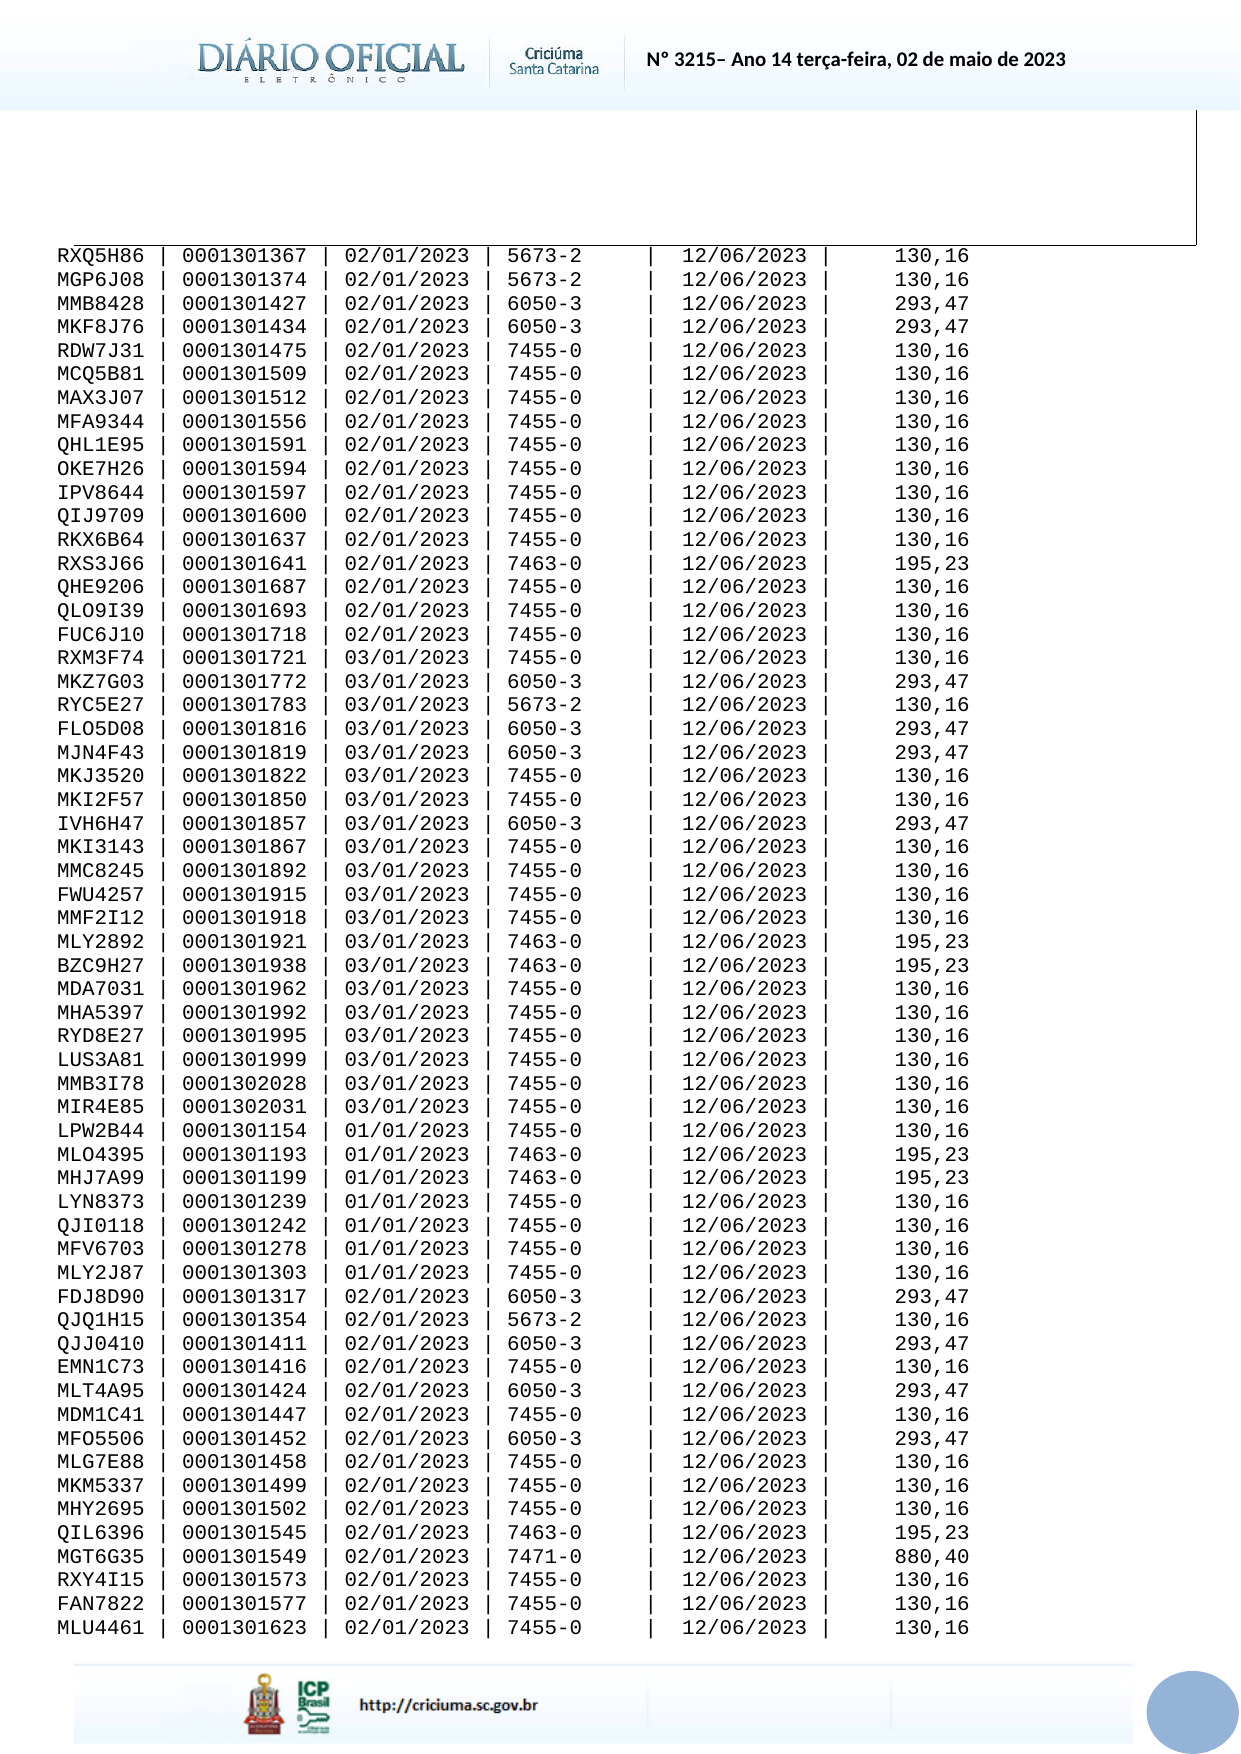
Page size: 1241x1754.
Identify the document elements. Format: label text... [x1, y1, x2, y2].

text RKX6B64 | 0001301637 | 02/01/2023 | 7455-0 | 12/06/2023 | 130,16 [44, 529, 1196, 553]
text MLY2J87 | 0001301303 | 01/01/2023 | 7455-0 | 12/06/2023 | 130,16 [44, 1262, 1196, 1286]
text QJQ1H15 | 0001301354 | 02/01/2023 | 5673-2 | 12/06/2023 | 130,16 [44, 1309, 1196, 1333]
text MGT6G35 | 0001301549 | 02/01/2023 | 7471-0 | 12/06/2023 | 880,40 [44, 1546, 1196, 1569]
text MIR4E85 | 0001302031 | 03/01/2023 | 7455-0 | 12/06/2023 | 130,16 [44, 1096, 1196, 1120]
text MHJ7A99 | 0001301199 | 01/01/2023 | 7463-0 | 12/06/2023 | 195,23 [44, 1167, 1196, 1191]
text EMN1C73 | 0001301416 | 02/01/2023 | 7455-0 | 12/06/2023 | 130,16 [44, 1357, 1196, 1380]
text RYD8E27 | 0001301995 | 03/01/2023 | 7455-0 | 12/06/2023 | 130,16 [44, 1026, 1196, 1049]
text MDA7031 | 0001301962 | 03/01/2023 | 7455-0 | 12/06/2023 | 130,16 [44, 978, 1196, 1002]
text FWU4257 | 0001301915 | 03/01/2023 | 7455-0 | 12/06/2023 | 130,16 [44, 884, 1196, 907]
text QJI0118 | 0001301242 | 01/01/2023 | 7455-0 | 12/06/2023 | 130,16 [44, 1215, 1196, 1238]
text RDW7J31 | 0001301475 | 02/01/2023 | 7455-0 | 12/06/2023 | 130,16 [44, 340, 1196, 363]
text MMC8245 | 0001301892 | 03/01/2023 | 7455-0 | 12/06/2023 | 130,16 [44, 860, 1196, 884]
text QHE9206 | 0001301687 | 02/01/2023 | 7455-0 | 12/06/2023 | 130,16 [44, 576, 1196, 600]
text MDM1C41 | 0001301447 | 02/01/2023 | 7455-0 | 12/06/2023 | 130,16 [44, 1404, 1196, 1427]
text FAN7822 | 0001301577 | 02/01/2023 | 7455-0 | 12/06/2023 | 130,16 [44, 1593, 1196, 1617]
text MAX3J07 | 0001301512 | 02/01/2023 | 7455-0 | 12/06/2023 | 130,16 [44, 387, 1196, 411]
text MHY2695 | 0001301502 | 02/01/2023 | 7455-0 | 12/06/2023 | 130,16 [44, 1498, 1196, 1522]
text QIJ9709 | 0001301600 | 02/01/2023 | 7455-0 | 12/06/2023 | 130,16 [44, 505, 1196, 529]
text RXS3J66 | 0001301641 | 02/01/2023 | 7463-0 | 12/06/2023 | 195,23 [44, 553, 1196, 576]
text LUS3A81 | 0001301999 | 03/01/2023 | 7455-0 | 12/06/2023 | 130,16 [44, 1049, 1196, 1073]
text MFO5506 | 0001301452 | 02/01/2023 | 6050-3 | 12/06/2023 | 293,47 [44, 1427, 1196, 1451]
text MJN4F43 | 0001301819 | 03/01/2023 | 6050-3 | 12/06/2023 | 293,47 [44, 742, 1196, 765]
text LPW2B44 | 0001301154 | 01/01/2023 | 7455-0 | 12/06/2023 | 130,16 [44, 1120, 1196, 1144]
text MLG7E88 | 0001301458 | 02/01/2023 | 7455-0 | 12/06/2023 | 130,16 [44, 1451, 1196, 1475]
text FUC6J10 | 0001301718 | 02/01/2023 | 7455-0 | 12/06/2023 | 130,16 [44, 623, 1196, 647]
text QIL6396 | 0001301545 | 02/01/2023 | 7463-0 | 12/06/2023 | 195,23 [44, 1522, 1196, 1546]
text MKM5337 | 0001301499 | 02/01/2023 | 7455-0 | 12/06/2023 | 130,16 [44, 1475, 1196, 1498]
text MHA5397 | 0001301992 | 03/01/2023 | 7455-0 | 12/06/2023 | 130,16 [44, 1002, 1196, 1026]
text FDJ8D90 | 0001301317 | 02/01/2023 | 6050-3 | 12/06/2023 | 293,47 [44, 1286, 1196, 1309]
text MMF2I12 | 0001301918 | 03/01/2023 | 7455-0 | 12/06/2023 | 130,16 [44, 907, 1196, 931]
text RYC5E27 | 0001301783 | 03/01/2023 | 5673-2 | 12/06/2023 | 130,16 [44, 694, 1196, 718]
text MFA9344 | 0001301556 | 02/01/2023 | 7455-0 | 12/06/2023 | 130,16 [44, 411, 1196, 434]
text MKJ3520 | 0001301822 | 03/01/2023 | 7455-0 | 12/06/2023 | 130,16 [44, 765, 1196, 789]
text FLO5D08 | 0001301816 | 03/01/2023 | 6050-3 | 12/06/2023 | 293,47 [44, 718, 1196, 742]
text MLY2892 | 0001301921 | 03/01/2023 | 7463-0 | 12/06/2023 | 195,23 [44, 931, 1196, 954]
text MFV6703 | 0001301278 | 01/01/2023 | 7455-0 | 12/06/2023 | 130,16 [44, 1238, 1196, 1262]
text RXM3F74 | 0001301721 | 03/01/2023 | 7455-0 | 12/06/2023 | 130,16 [44, 647, 1196, 671]
text MLT4A95 | 0001301424 | 02/01/2023 | 6050-3 | 12/06/2023 | 293,47 [44, 1380, 1196, 1404]
text RXQ5H86 | 0001301367 | 02/01/2023 | 5673-2 | 12/06/2023 | 130,16 [44, 245, 1196, 269]
text MGP6J08 | 0001301374 | 02/01/2023 | 5673-2 | 12/06/2023 | 130,16 [44, 269, 1196, 292]
text MKI3143 | 0001301867 | 03/01/2023 | 7455-0 | 12/06/2023 | 130,16 [44, 836, 1196, 860]
text LYN8373 | 0001301239 | 01/01/2023 | 7455-0 | 12/06/2023 | 130,16 [44, 1191, 1196, 1215]
text MMB3I78 | 0001302028 | 03/01/2023 | 7455-0 | 12/06/2023 | 130,16 [44, 1073, 1196, 1096]
text RXY4I15 | 0001301573 | 02/01/2023 | 7455-0 | 12/06/2023 | 130,16 [44, 1569, 1196, 1593]
text BZC9H27 | 0001301938 | 03/01/2023 | 7463-0 | 12/06/2023 | 195,23 [44, 954, 1196, 978]
text IVH6H47 | 0001301857 | 03/01/2023 | 6050-3 | 12/06/2023 | 293,47 [44, 813, 1196, 836]
text MLO4395 | 0001301193 | 01/01/2023 | 7463-0 | 12/06/2023 | 195,23 [44, 1144, 1196, 1167]
text MKF8J76 | 0001301434 | 02/01/2023 | 6050-3 | 12/06/2023 | 293,47 [44, 316, 1196, 340]
text MCQ5B81 | 0001301509 | 02/01/2023 | 7455-0 | 12/06/2023 | 130,16 [44, 363, 1196, 387]
text MKI2F57 | 0001301850 | 03/01/2023 | 7455-0 | 12/06/2023 | 130,16 [44, 789, 1196, 813]
text MKZ7G03 | 0001301772 | 03/01/2023 | 6050-3 | 12/06/2023 | 293,47 [44, 671, 1196, 694]
text QJJ0410 | 0001301411 | 02/01/2023 | 6050-3 | 12/06/2023 | 293,47 [44, 1333, 1196, 1357]
text QLO9I39 | 0001301693 | 02/01/2023 | 7455-0 | 12/06/2023 | 130,16 [44, 600, 1196, 623]
text MMB8428 | 0001301427 | 02/01/2023 | 6050-3 | 12/06/2023 | 293,47 [44, 292, 1196, 316]
text OKE7H26 | 0001301594 | 02/01/2023 | 7455-0 | 12/06/2023 | 130,16 [44, 458, 1196, 482]
text QHL1E95 | 0001301591 | 02/01/2023 | 7455-0 | 12/06/2023 | 130,16 [44, 434, 1196, 458]
text IPV8644 | 0001301597 | 02/01/2023 | 7455-0 | 12/06/2023 | 130,16 [44, 482, 1196, 505]
text MLU4461 | 0001301623 | 02/01/2023 | 7455-0 | 12/06/2023 | 130,16 [44, 1617, 1196, 1640]
